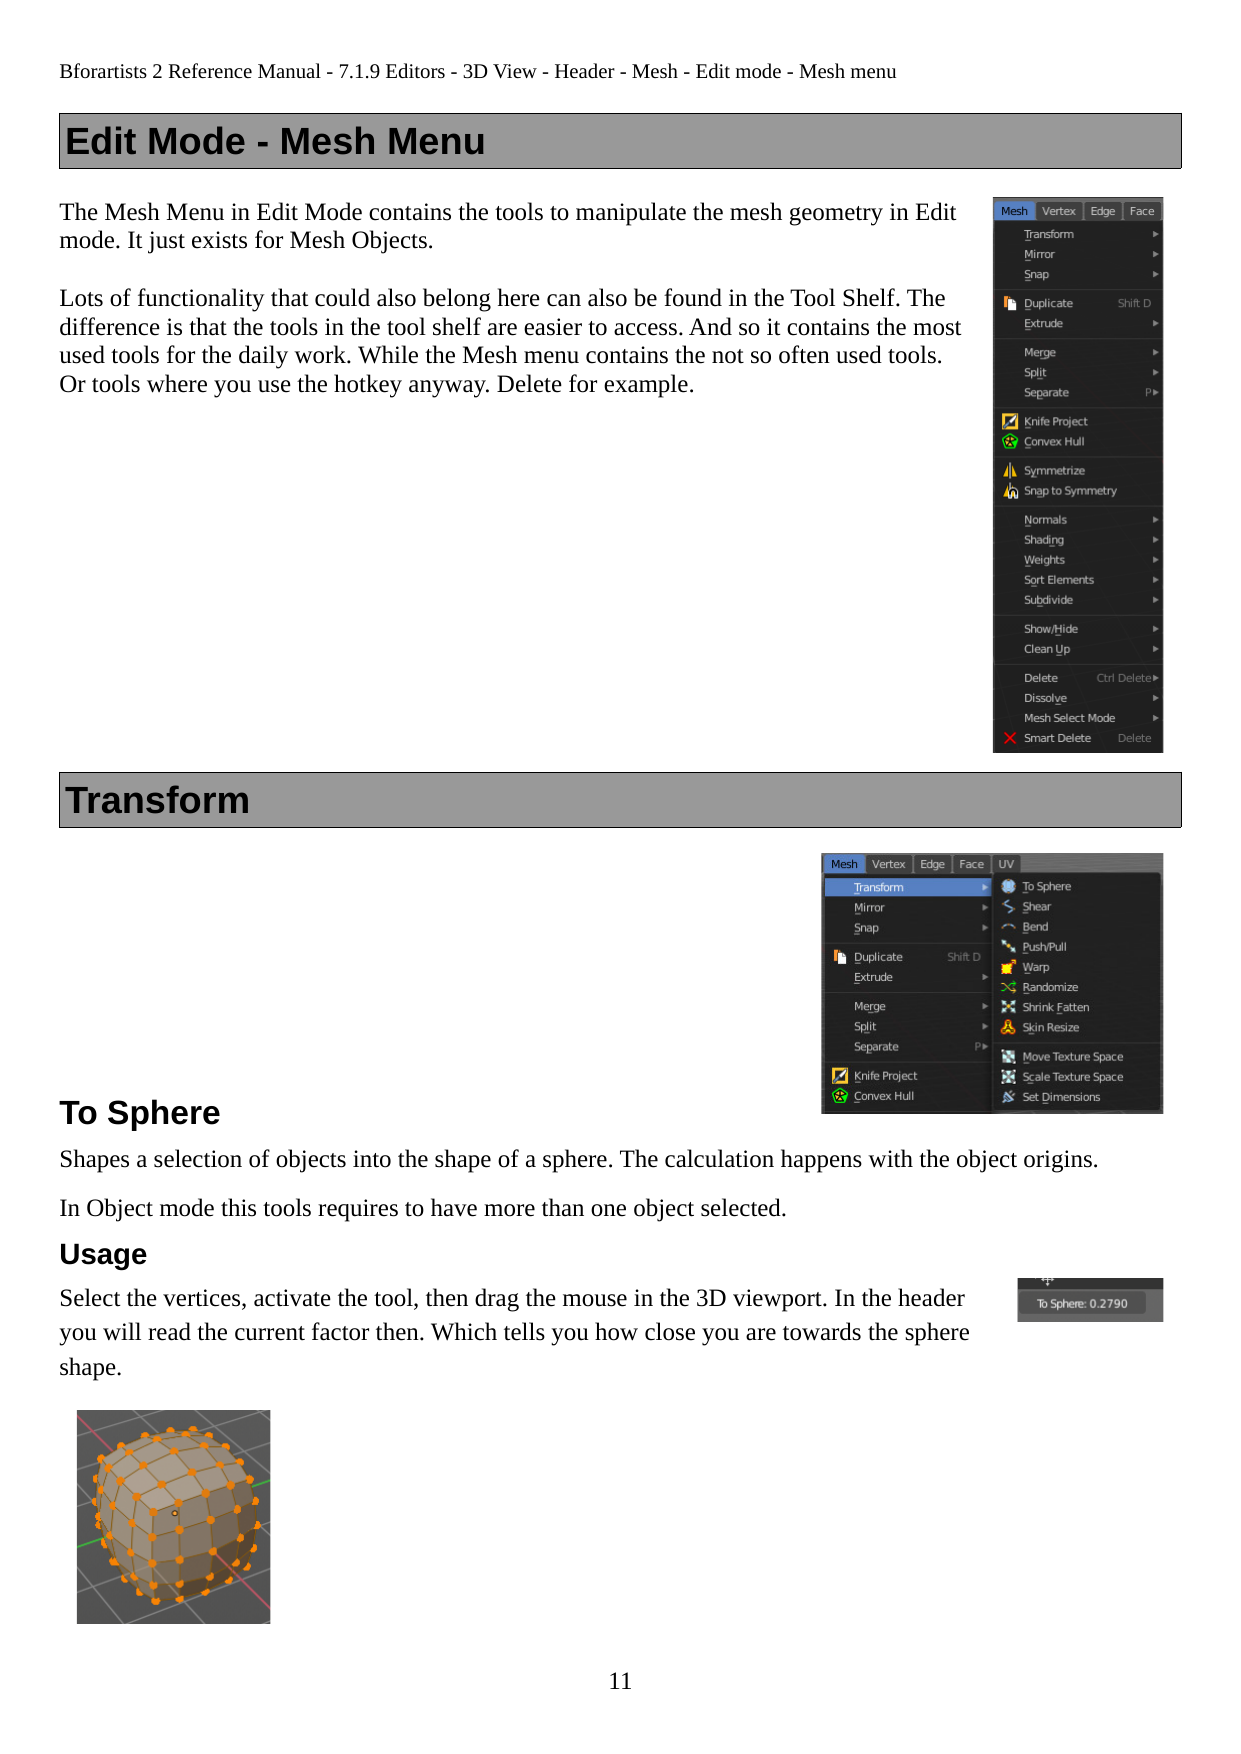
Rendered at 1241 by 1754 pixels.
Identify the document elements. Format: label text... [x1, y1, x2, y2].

table_header Transform [60, 773, 1181, 827]
picture [76, 1410, 271, 1624]
picture [992, 197, 1164, 753]
text Shapes a selection of objects into the shape of a sphere. The calculation happens with the object origins. [59, 1144, 1181, 1173]
picture [821, 853, 1164, 1114]
subtitle To Sphere [59, 1093, 1181, 1132]
subtitle Usage [59, 1237, 1181, 1270]
text The Mesh Menu in Edit Mode contains the tools to manipulate the mesh geometry in Edit mode. It just exists for Mesh Objects. [59, 197, 992, 254]
text Select the vertices, activate the tool, then drag the mouse in the 3D viewport. In the header you will read the current factor then. Which tells you how close you are towards the sphere shape. [59, 1283, 1181, 1381]
picture [1017, 1278, 1164, 1322]
text In Object mode this tools requires to have more than one object selected. [59, 1193, 1181, 1222]
table_header Edit Mode - Mesh Menu [60, 114, 1181, 168]
text Lots of functionality that could also belong here can also be found in the Tool Shelf. The difference is that the tools in the tool shelf are easier to access. And so it contains the most used tools for the daily work. While the Mesh menu contains the not so often used tools. Or tools where you use the hotkey anyway. Delete for example. [59, 283, 992, 398]
